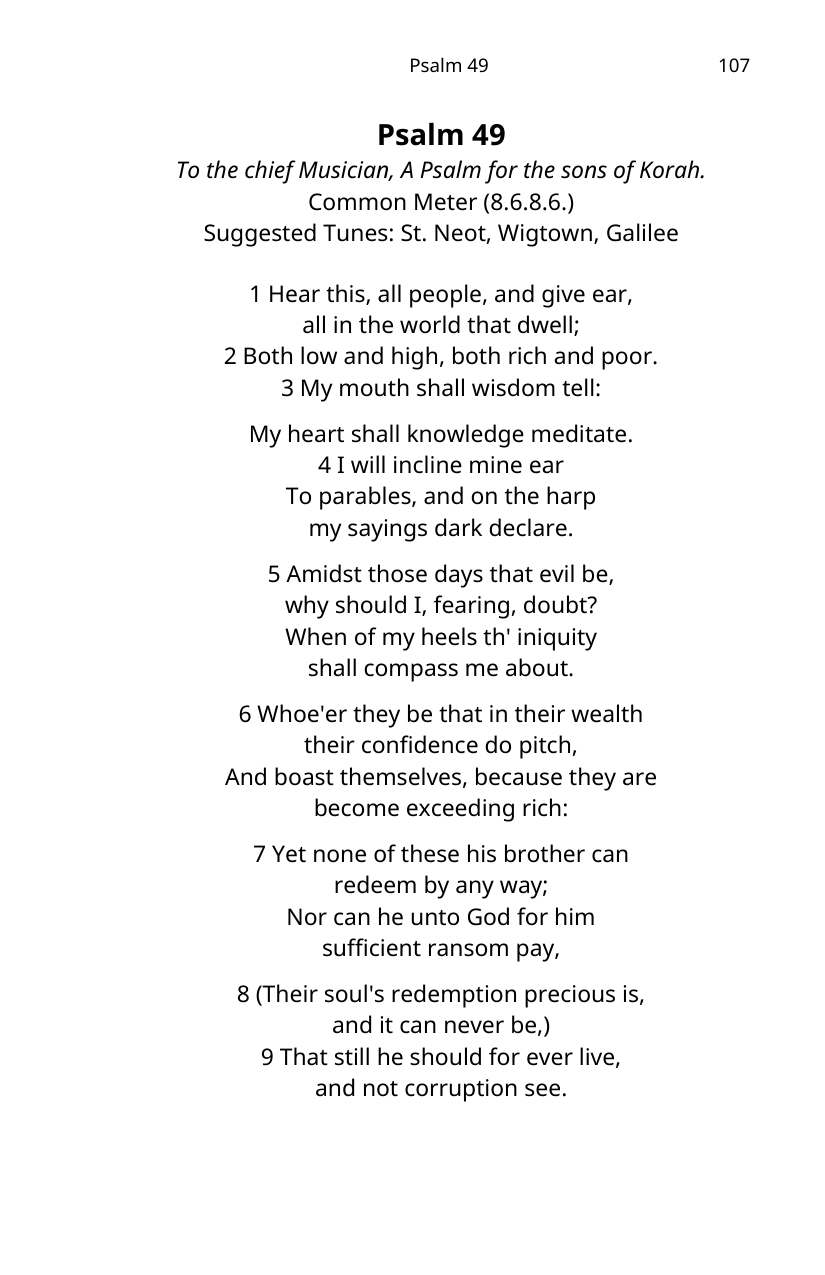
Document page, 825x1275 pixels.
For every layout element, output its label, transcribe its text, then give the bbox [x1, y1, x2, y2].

text 8 (Their soul's redemption precious is, and it can never be,) 9 That still he should for ever live, and not corruption see. [132, 978, 750, 1103]
subtitle Common Meter (8.6.8.6.) [132, 186, 750, 217]
text My heart shall knowledge meditate. 4 I will incline mine ear To parables, and on the harp my sayings dark declare. [132, 418, 750, 543]
text 5 Amidst those days that evil be, why should I, fearing, doubt? When of my heels th' iniquity shall compass me about. [132, 558, 750, 683]
subtitle Psalm 49 [132, 112, 750, 154]
text 1 Hear this, all people, and give ear, all in the world that dwell; 2 Both low and high, both rich and poor. 3 My mouth shall wisdom tell: [132, 278, 750, 403]
text 7 Yet none of these his brother can redeem by any way; Nor can he unto God for him sufficient ransom pay, [132, 838, 750, 963]
text 6 Whoe'er they be that in their wealth their confidence do pitch, And boast themselves, because they are become exceeding rich: [132, 698, 750, 823]
text To the chief Musician, A Psalm for the sons of Korah. [132, 154, 750, 186]
text Suggested Tunes: St. Neot, Wigtown, Galilee [132, 217, 750, 248]
